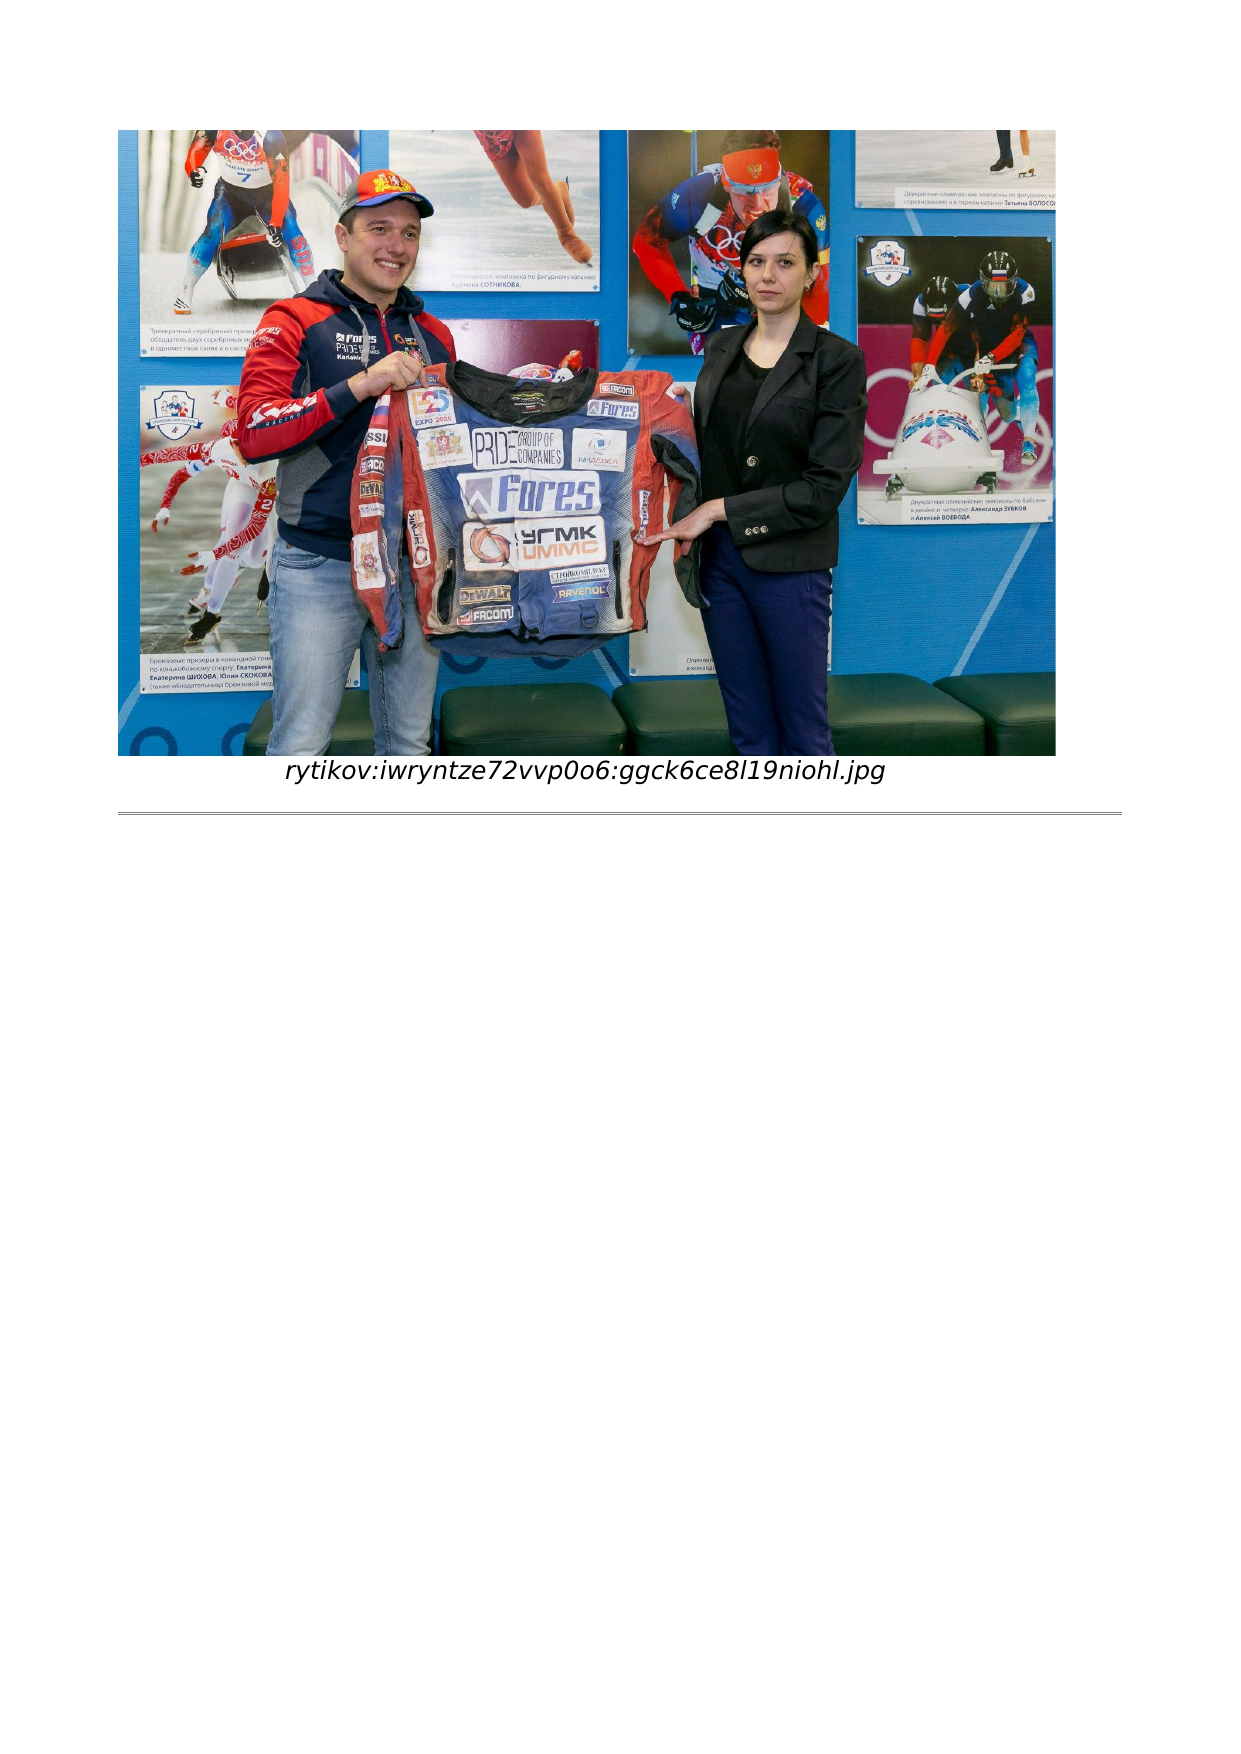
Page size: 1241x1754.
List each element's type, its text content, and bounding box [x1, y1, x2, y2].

picture [129, 582, 137, 589]
text rytikov:iwryntze72vvp0o6:ggck6ce8l19niohl.jpg [118, 756, 1056, 785]
picture [130, 724, 182, 756]
picture [118, 130, 1056, 756]
picture [157, 713, 164, 722]
